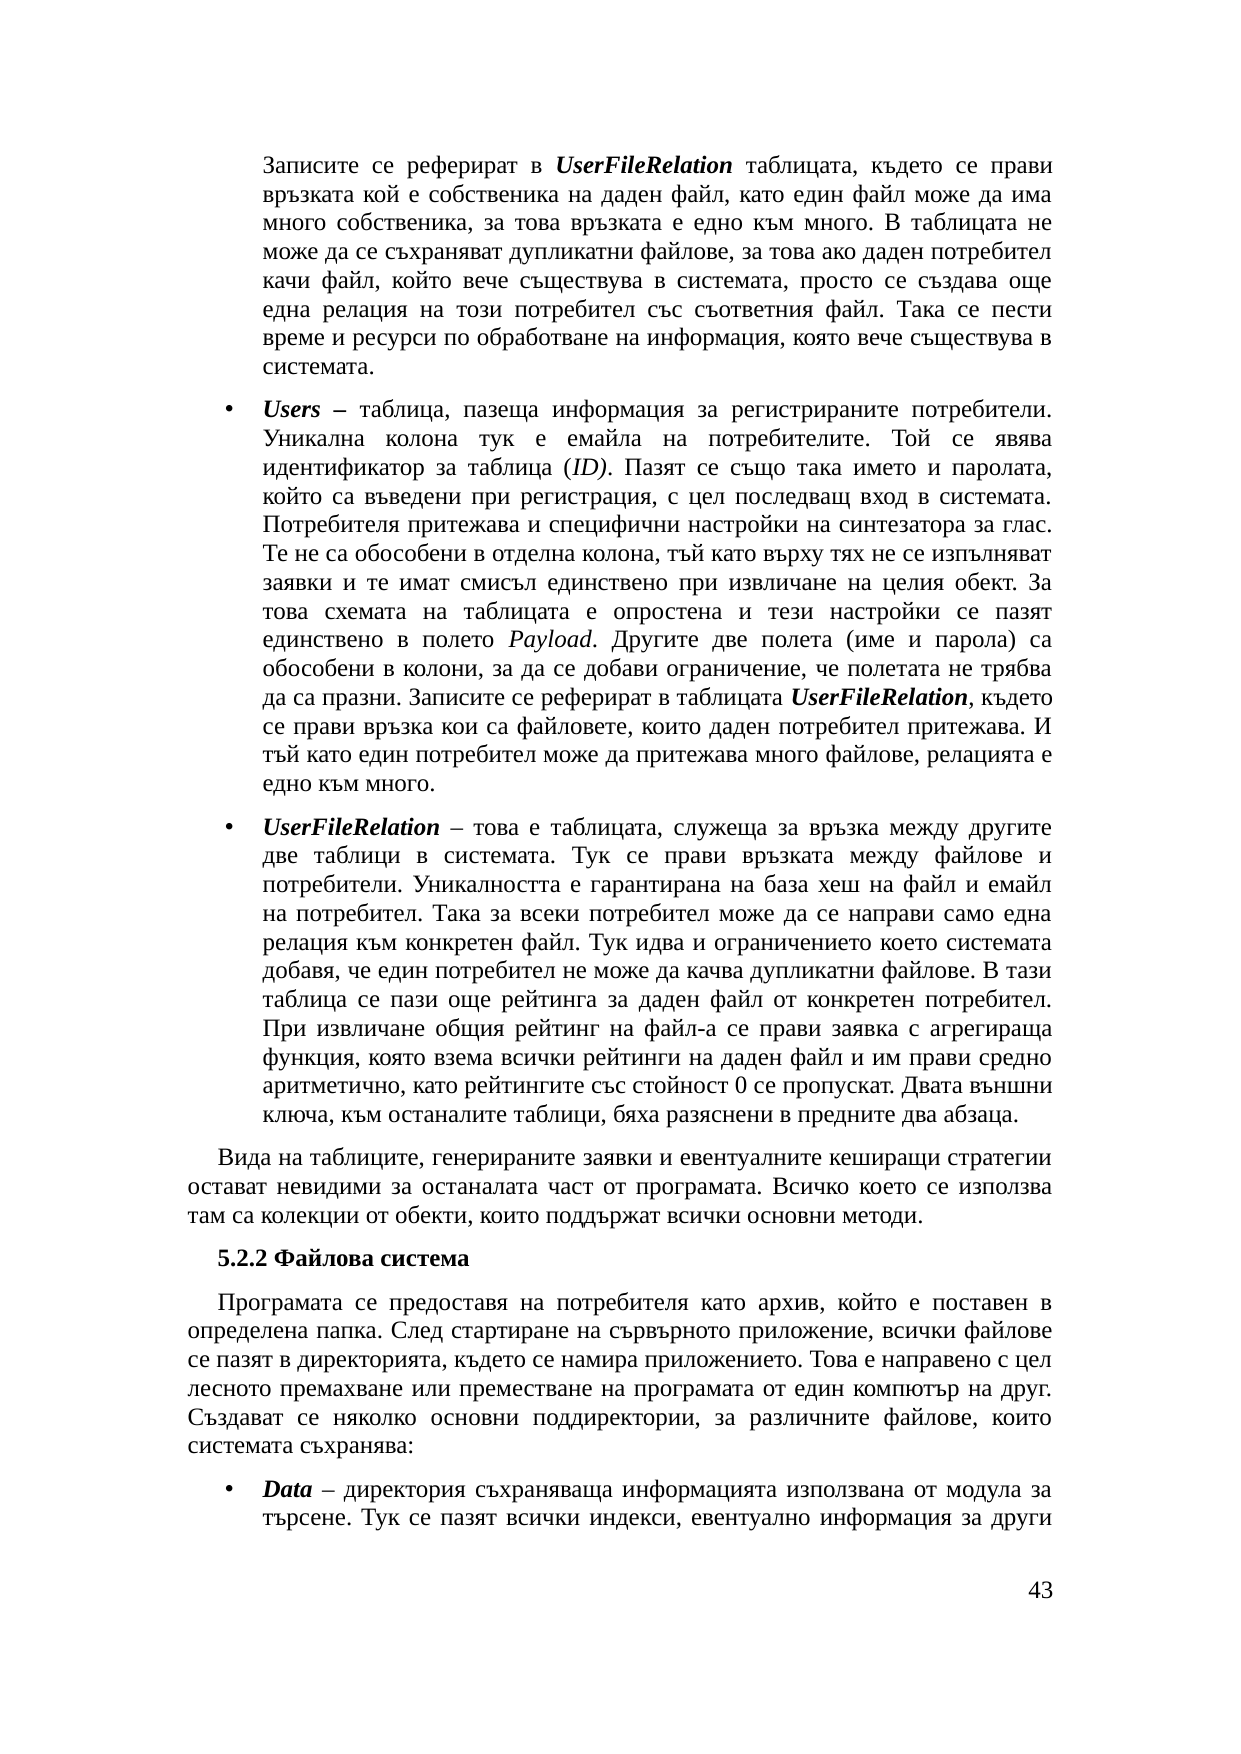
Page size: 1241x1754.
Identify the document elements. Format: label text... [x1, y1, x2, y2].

list Data – директория съхраняваща информацията използвана от модула за търсене. Тук се пазят всички индекси, евентуално информация за други [225, 1474, 1053, 1531]
text Вида на таблиците, генерираните заявки и евентуалните кеширащи стратегии остават невидими за останалата част от програмата. Всичко което се използва там са колекции от обекти, които поддържат всички основни методи. [187, 1142, 1053, 1229]
text Програмата се предоставя на потребителя като архив, който е поставен в определена папка. След стартиране на сървърното приложение, всички файлове се пазят в директорията, където се намира приложението. Това е направено с цел лесното премахване или преместване на програмата от един компютър на друг. Създават се няколко основни поддиректории, за различните файлове, които системата съхранява: [187, 1287, 1053, 1459]
text 5.2.2 Файлова система [187, 1243, 1053, 1272]
list UserFileRelation – това е таблицата, служеща за връзка между другите две таблици в системата. Тук се прави връзката между файлове и потребители. Уникалността е гарантирана на база хеш на файл и емайл на потребител. Така за всеки потребител може да се направи само една релация към конкретен файл. Тук идва и ограничението което системата добавя, че един потребител не може да качва дупликатни файлове. В тази таблица се пази още рейтинга за даден файл от конкретен потребител. При извличане общия рейтинг на файл-а се прави заявка с агрегираща функция, която взема всички рейтинги на даден файл и им прави средно аритметично, като рейтингите със стойност 0 се пропускат. Двата външни ключа, към останалите таблици, бяха разяснени в предните два абзаца. [225, 812, 1053, 1128]
list Users – таблица, пазеща информация за регистрираните потребители. Уникална колона тук е емайла на потребителите. Той се явява идентификатор за таблица (ID). Пазят се също така името и паролата, който са въведени при регистрация, с цел последващ вход в системата. Потребителя притежава и специфични настройки на синтезатора за глас. Те не са обособени в отделна колона, тъй като върху тях не се изпълняват заявки и те имат смисъл единствено при извличане на целия обект. За това схемата на таблицата е опростена и тези настройки се пазят единствено в полето Payload. Другите две полета (име и парола) са обособени в колони, за да се добави ограничение, че полетата не трябва да са празни. Записите се реферират в таблицата UserFileRelation, където се прави връзка кои са файловете, които даден потребител притежава. И тъй като един потребител може да притежава много файлове, релацията е едно към много. [225, 394, 1053, 797]
list Записите се реферират в UserFileRelation таблицата, където се прави връзката кой е собственика на даден файл, като един файл може да има много собственика, за това връзката е едно към много. В таблицата не може да се съхраняват дупликатни файлове, за това ако даден потребител качи файл, който вече съществува в системата, просто се създава още една релация на този потребител със съответния файл. Така се пести време и ресурси по обработване на информация, която вече съществува в системата. [225, 150, 1053, 380]
